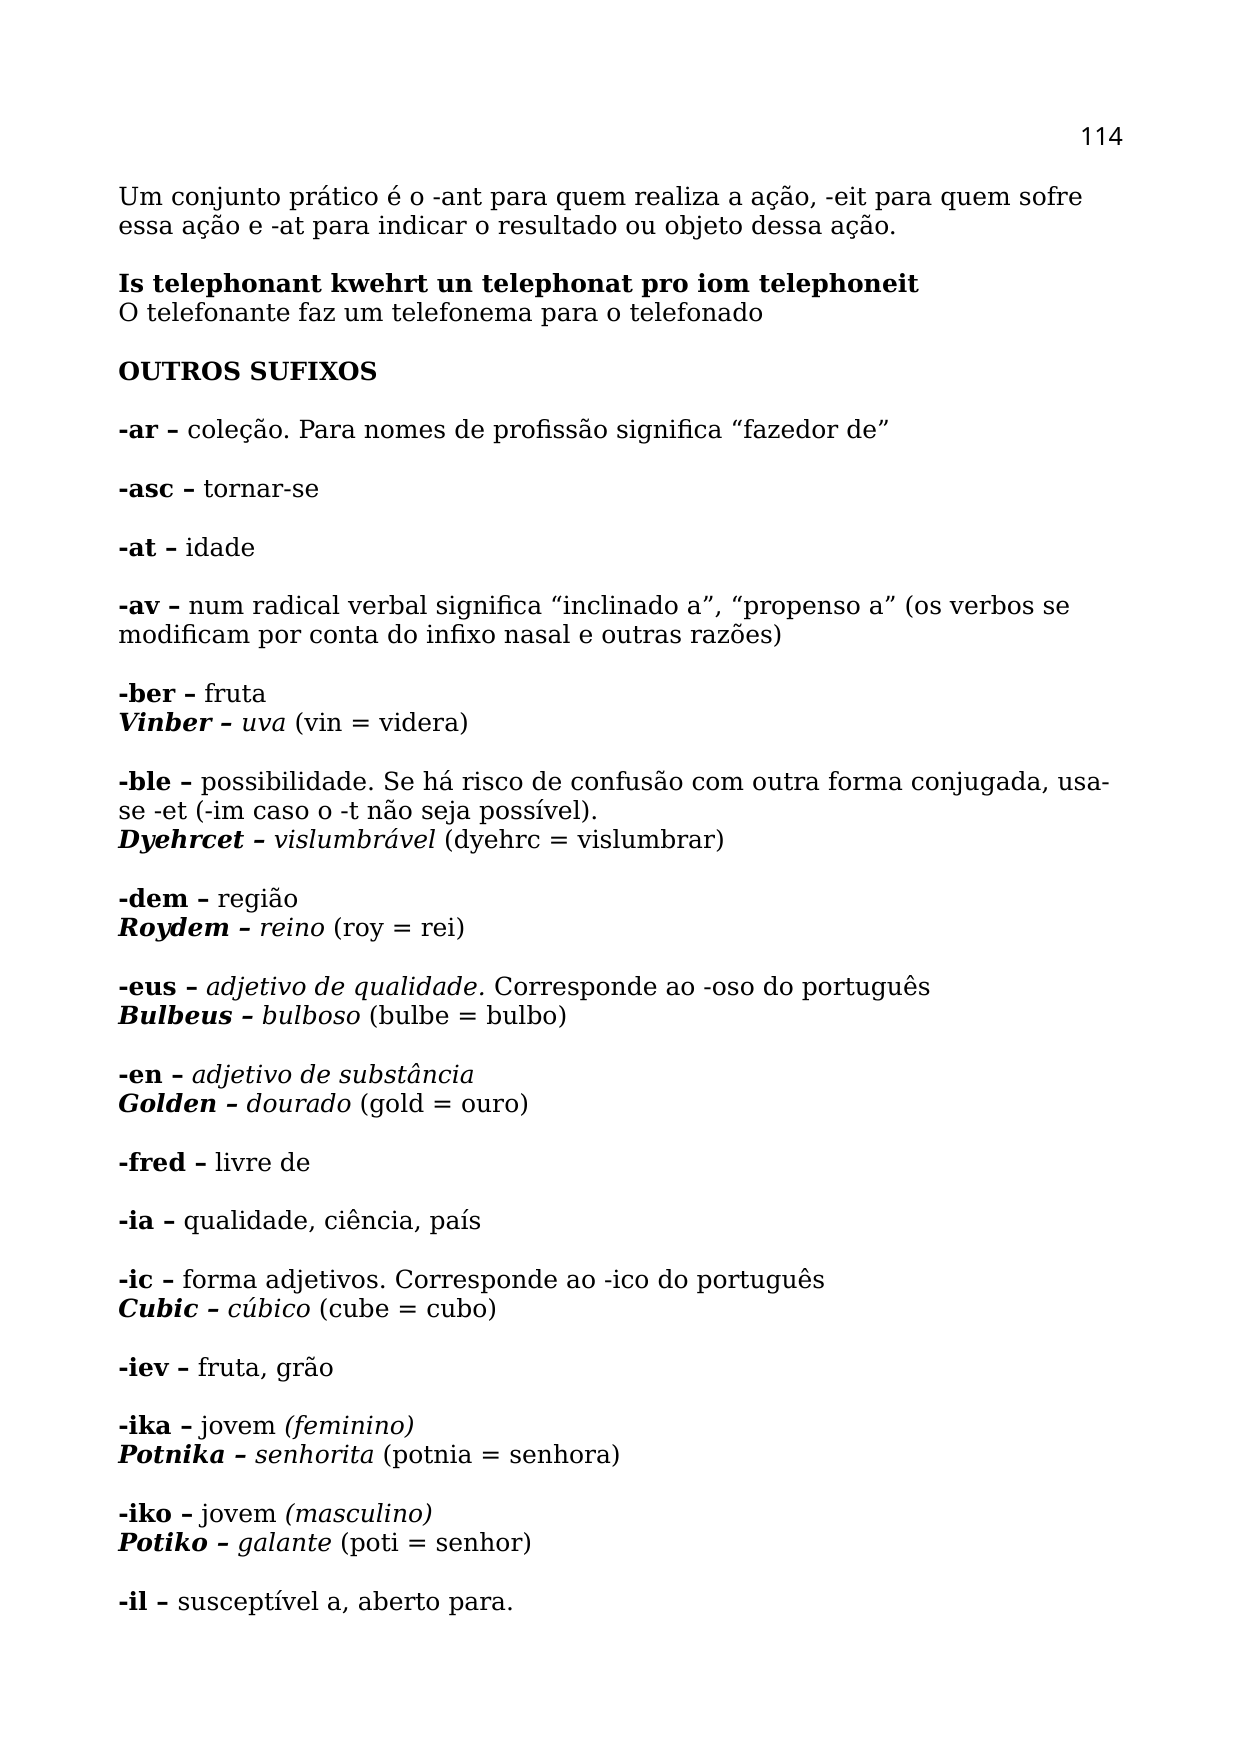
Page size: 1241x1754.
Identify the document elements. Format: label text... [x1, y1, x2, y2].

text -fred – livre de [118, 1147, 1123, 1177]
subtitle OUTROS SUFIXOS [118, 357, 1123, 386]
text -il – susceptível a, aberto para. [118, 1587, 1123, 1616]
text -dem – região [118, 884, 1123, 913]
text Dyehrcet – vislumbrável (dyehrc = vislumbrar) [118, 825, 1123, 854]
text Is telephonant kwehrt un telephonat pro iom telephoneit [118, 269, 1123, 298]
text -av – num radical verbal significa “inclinado a”, “propenso a” (os verbos se modificam por conta do infixo nasal e outras razões) [118, 591, 1123, 649]
text -iko – jovem (masculino) [118, 1499, 1123, 1528]
text -asc – tornar-se [118, 474, 1123, 503]
text Roydem – reino (roy = rei) [118, 913, 1123, 942]
text -eus – adjetivo de qualidade. Corresponde ao -oso do português [118, 972, 1123, 1001]
text -ia – qualidade, ciência, país [118, 1206, 1123, 1235]
text Golden – dourado (gold = ouro) [118, 1089, 1123, 1118]
text Vinber – uva (vin = videra) [118, 708, 1123, 737]
text Cubic – cúbico (cube = cubo) [118, 1294, 1123, 1323]
text -ic – forma adjetivos. Corresponde ao -ico do português [118, 1264, 1123, 1294]
text -ble – possibilidade. Se há risco de confusão com outra forma conjugada, usa-se -et (-im caso o -t não seja possível). [118, 767, 1123, 825]
text -en – adjetivo de substância [118, 1059, 1123, 1089]
text Bulbeus – bulboso (bulbe = bulbo) [118, 1001, 1123, 1030]
text -at – idade [118, 532, 1123, 562]
text -ar – coleção. Para nomes de profissão significa “fazedor de” [118, 415, 1123, 445]
text O telefonante faz um telefonema para o telefonado [118, 298, 1123, 328]
text -ika – jovem (feminino) [118, 1411, 1123, 1440]
text -iev – fruta, grão [118, 1352, 1123, 1382]
text Potiko – galante (poti = senhor) [118, 1528, 1123, 1558]
text Potnika – senhorita (potnia = senhora) [118, 1440, 1123, 1470]
text -ber – fruta [118, 679, 1123, 708]
text Um conjunto prático é o -ant para quem realiza a ação, -eit para quem sofre essa ação e -at para indicar o resultado ou objeto dessa ação. [118, 182, 1123, 240]
